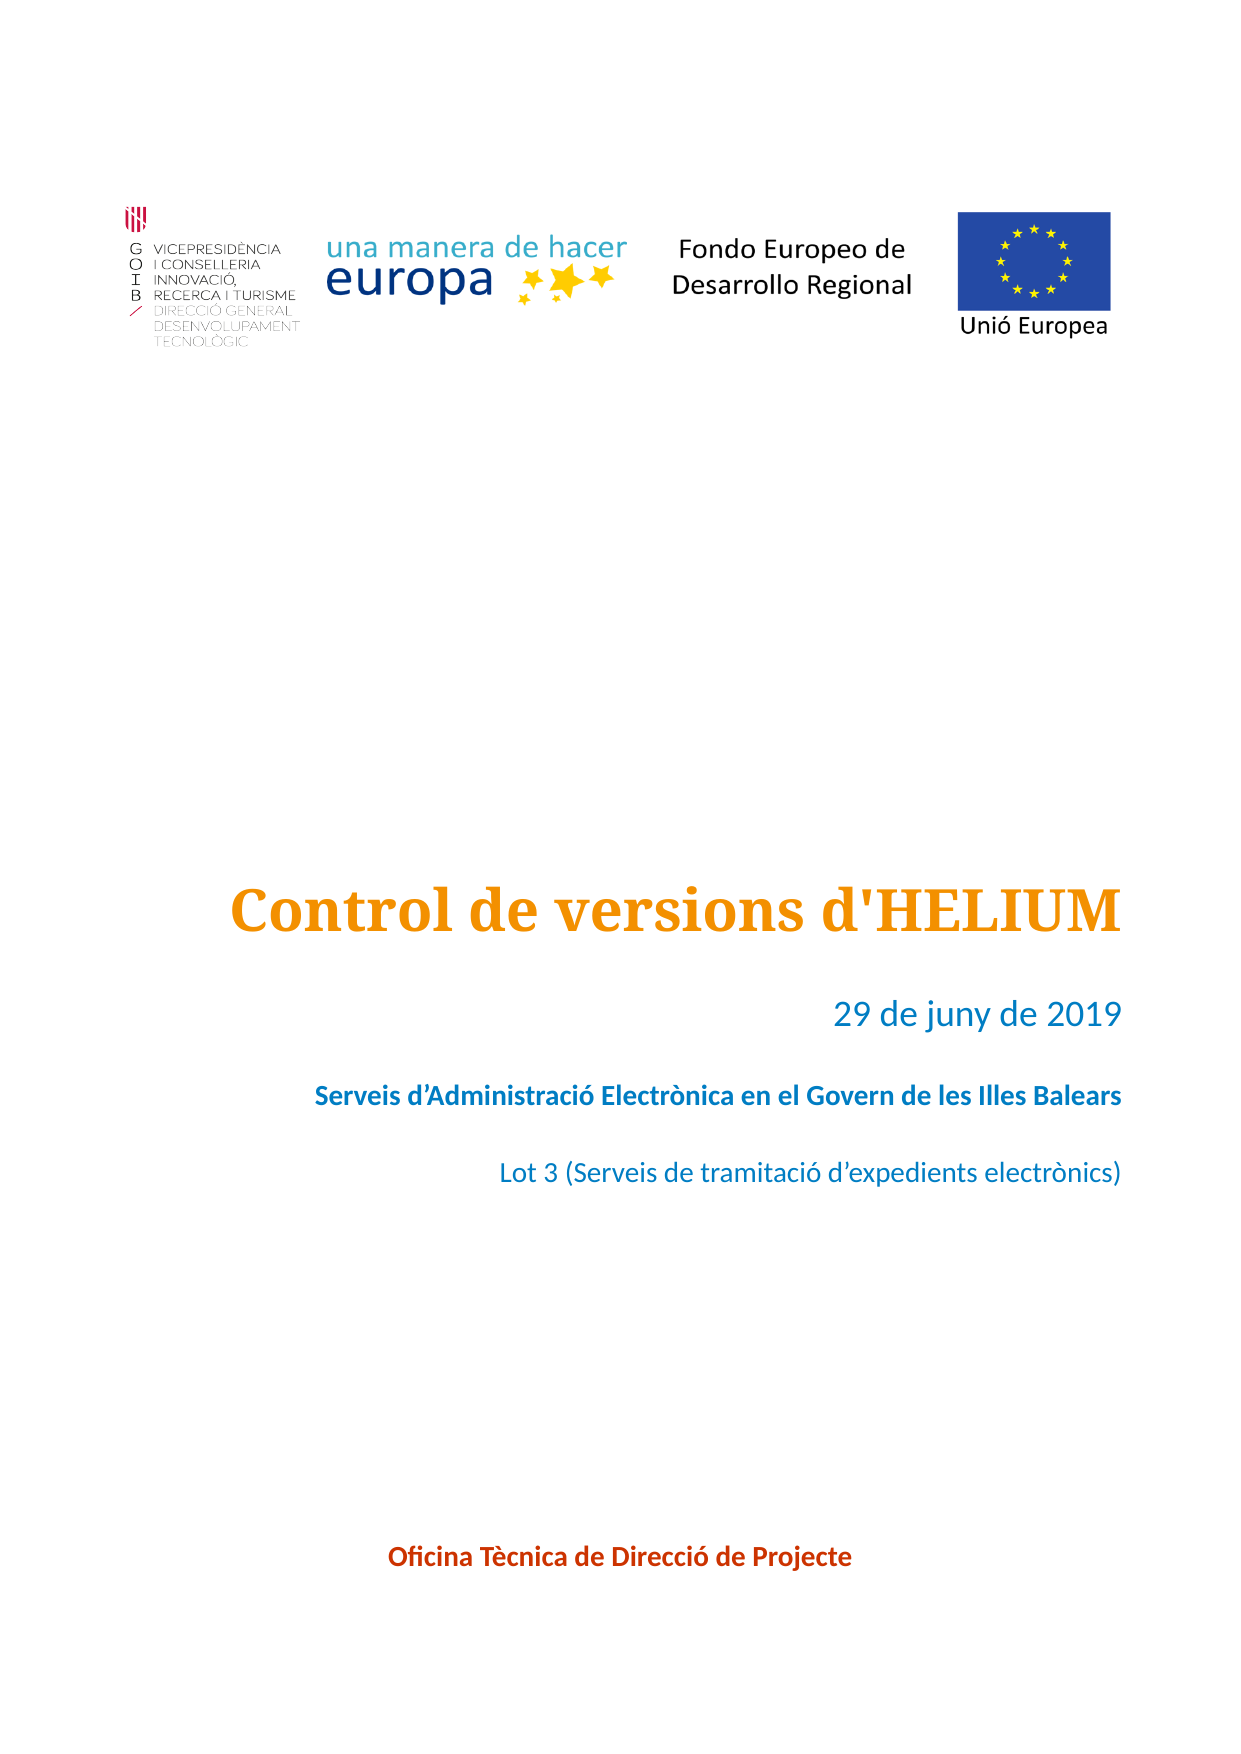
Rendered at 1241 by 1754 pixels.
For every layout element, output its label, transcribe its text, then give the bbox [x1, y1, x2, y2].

text 29 de juny de 2019 [118, 990, 1122, 1036]
text Lot 3 (Serveis de tramitació d’expedients electrònics) [118, 1154, 1122, 1189]
text Serveis d’Administració Electrònica en el Govern de les Illes Balears [118, 1077, 1122, 1113]
picture [118, 202, 308, 351]
picture [321, 202, 1122, 352]
text Oficina Tècnica de Direcció de Projecte [118, 1538, 1122, 1574]
text Control de versions d'HELIUM [118, 869, 1122, 949]
